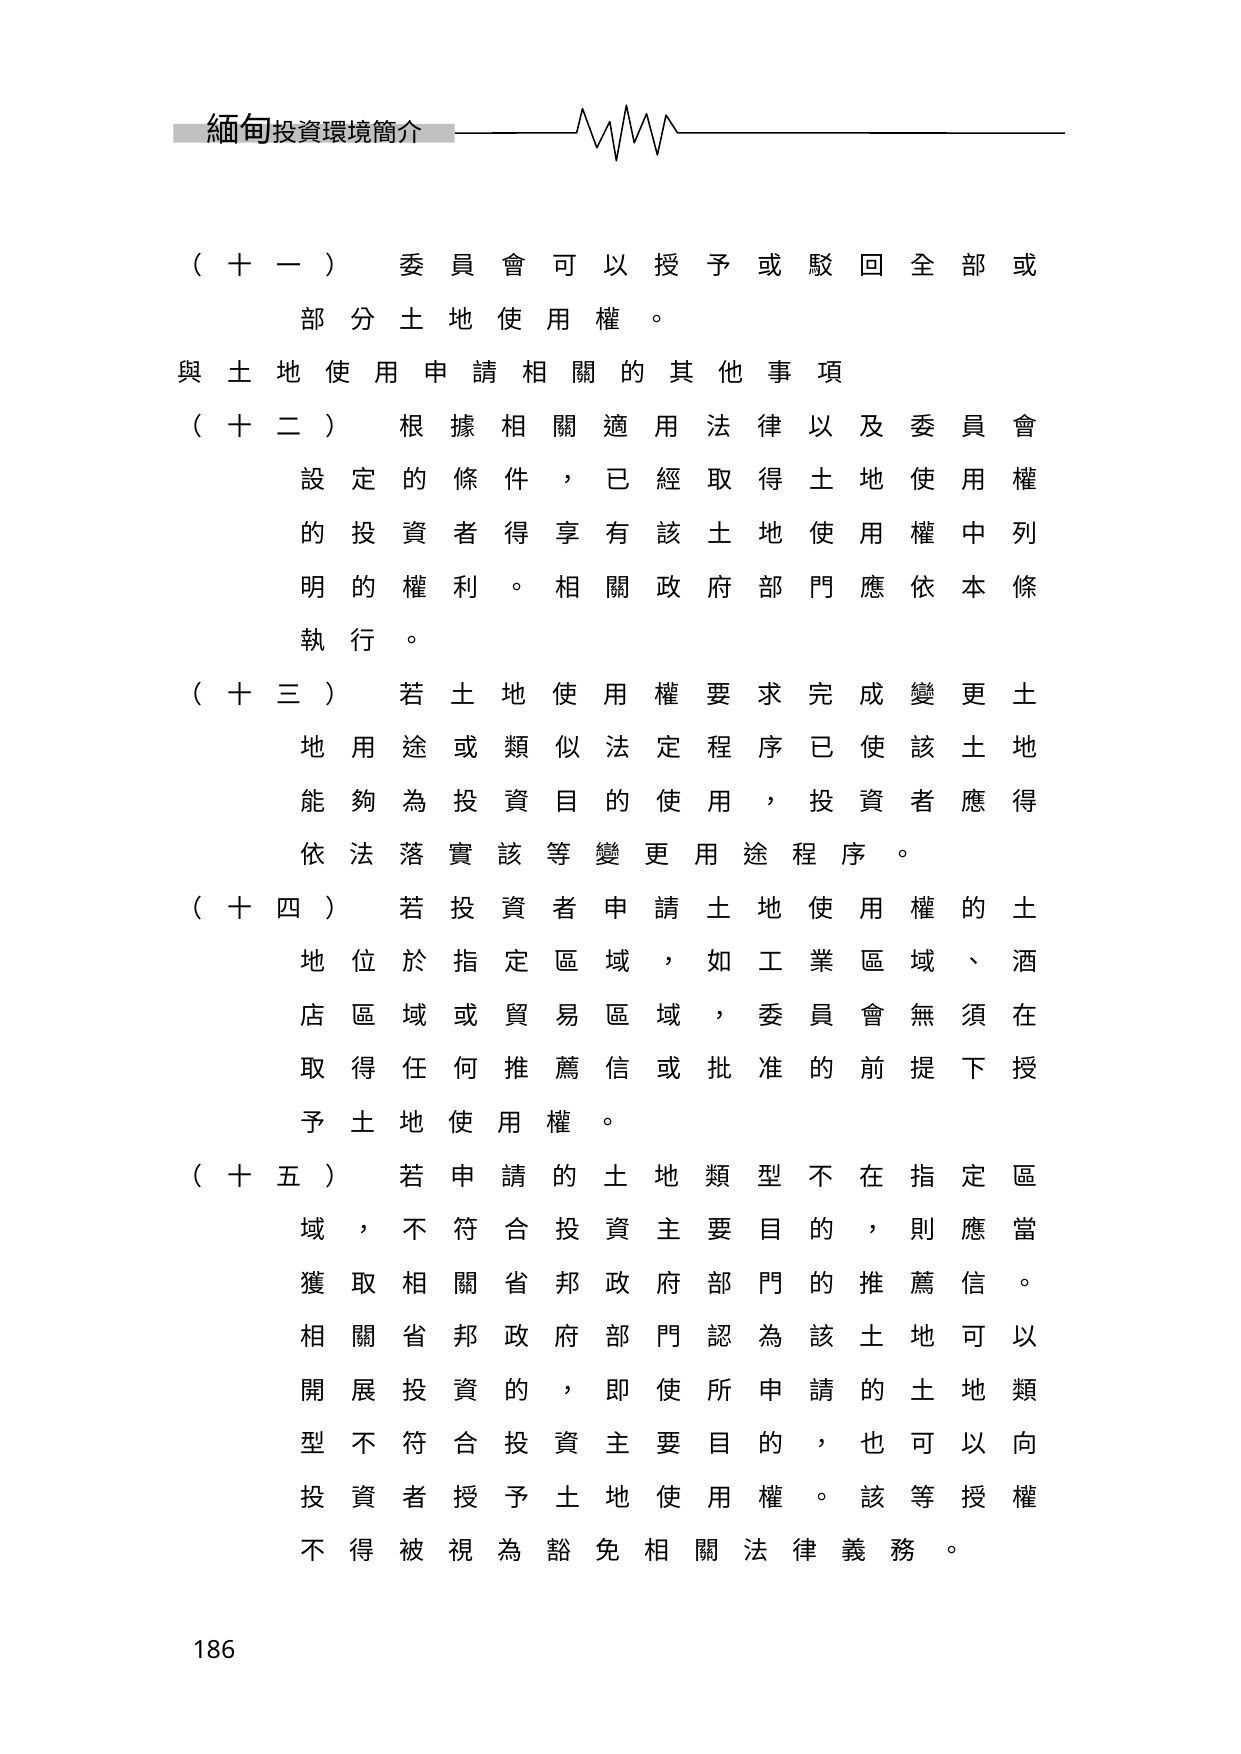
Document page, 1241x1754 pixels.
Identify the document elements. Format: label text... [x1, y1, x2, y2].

text （十三） 若土地使用權要求完成變更土地用途或類似法定程序已使該土地能夠為投資目的使用，投資者應得依法落實該等變更用途程序。 [178, 666, 1063, 880]
text （十二） 根據相關適用法律以及委員會設定的條件，已經取得土地使用權的投資者得享有該土地使用權中列明的權利。相關政府部門應依本條執行。 [178, 398, 1063, 666]
text 與土地使用申請相關的其他事項 [178, 344, 1063, 398]
text （十五） 若申請的土地類型不在指定區域，不符合投資主要目的，則應當獲取相關省邦政府部門的推薦信。相關省邦政府部門認為該土地可以開展投資的，即使所申請的土地類型不符合投資主要目的，也可以向投資者授予土地使用權。該等授權不得被視為豁免相關法律義務。 [178, 1147, 1063, 1576]
text （十四） 若投資者申請土地使用權的土地位於指定區域，如工業區域、酒店區域或貿易區域，委員會無須在取得任何推薦信或批准的前提下授予土地使用權。 [178, 880, 1063, 1147]
text （十一） 委員會可以授予或駁回全部或部分土地使用權。 [178, 237, 1063, 344]
